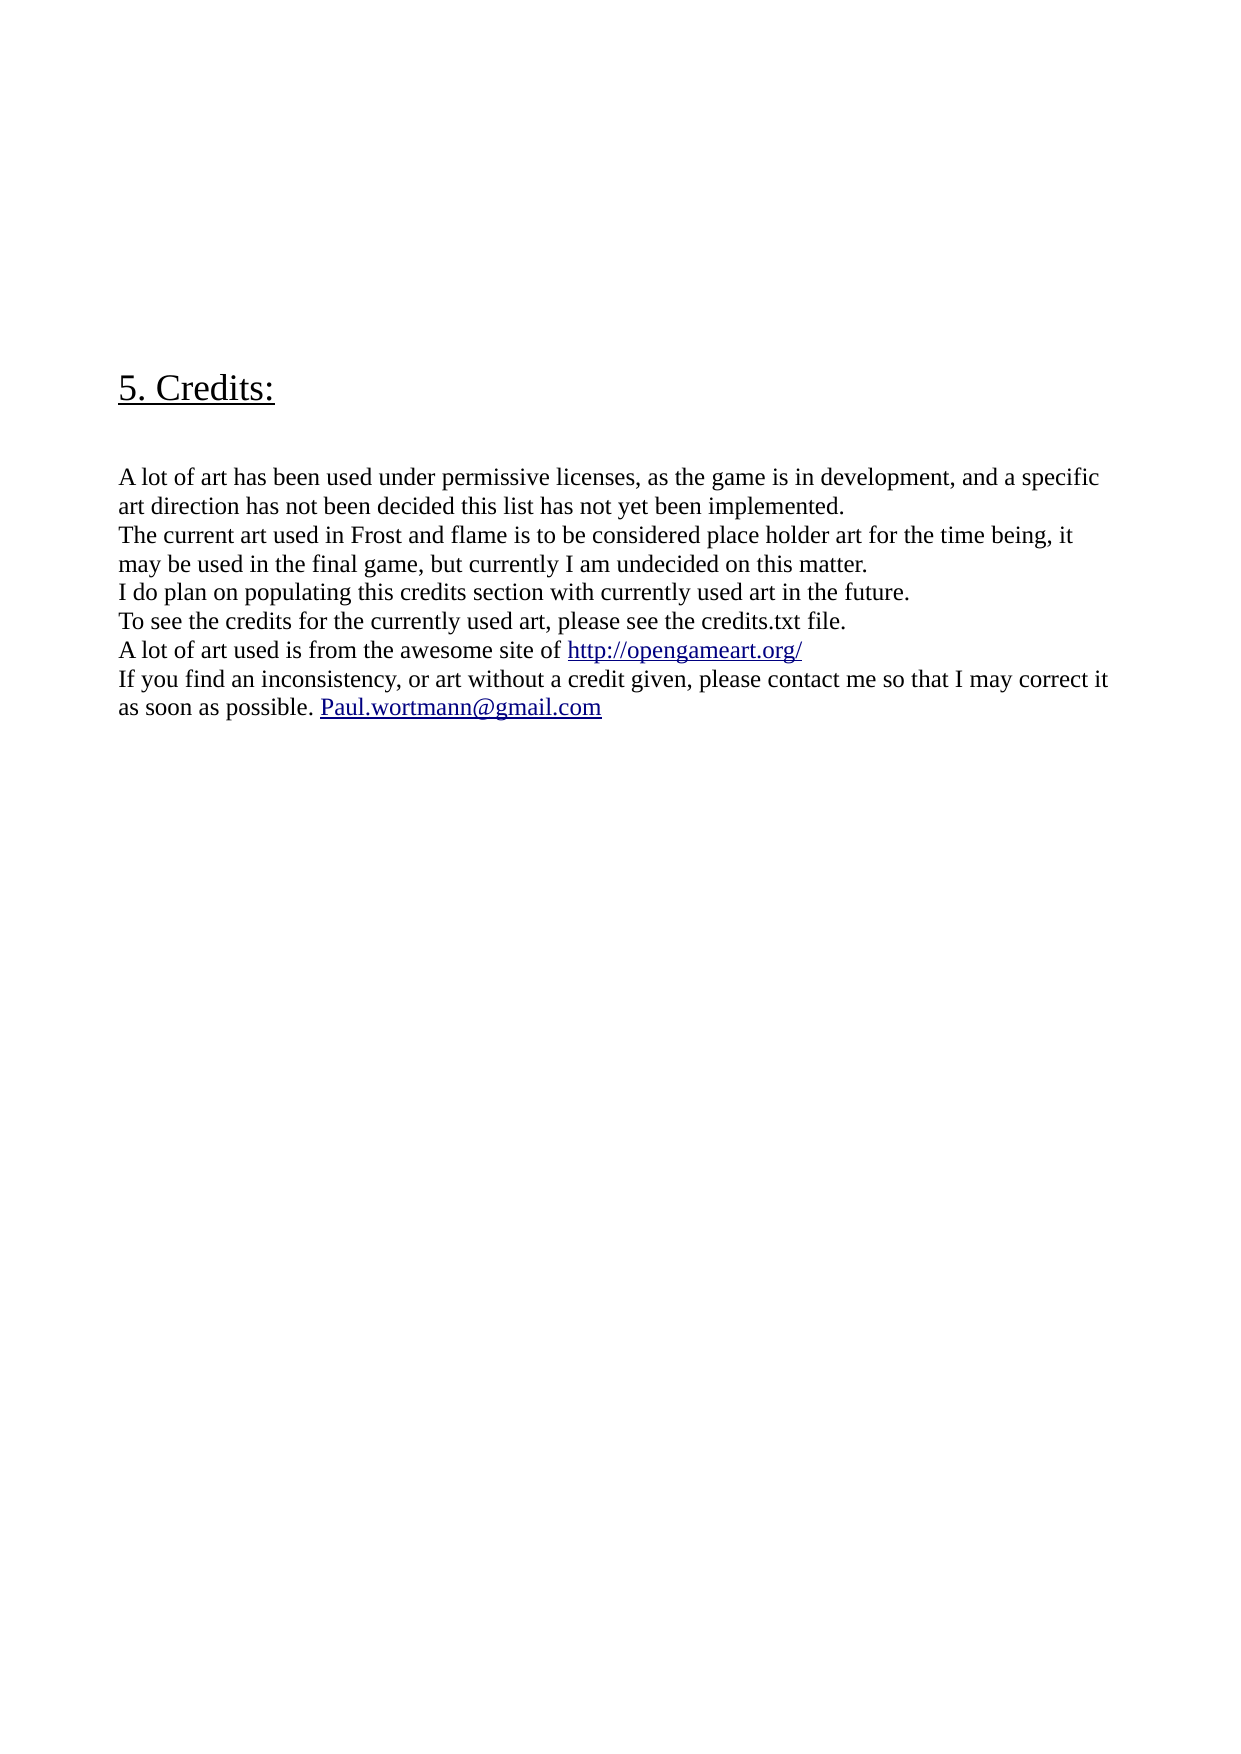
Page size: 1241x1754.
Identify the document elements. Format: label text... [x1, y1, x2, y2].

text A lot of art has been used under permissive licenses, as the game is in development, and a specific art direction has not been decided this list has not yet been implemented. The current art used in Frost and flame is to be considered place holder art for the time being, it may be used in the final game, but currently I am undecided on this matter. I do plan on populating this credits section with currently used art in the future. To see the credits for the currently used art, please see the credits.txt file. A lot of art used is from the awesome site of http://opengameart.org/ If you find an inconsistency, or art without a credit given, please contact me so that I may correct it as soon as possible. Paul.wortmann@gmail.com [118, 462, 1122, 721]
text 5. Credits: [118, 366, 1122, 409]
